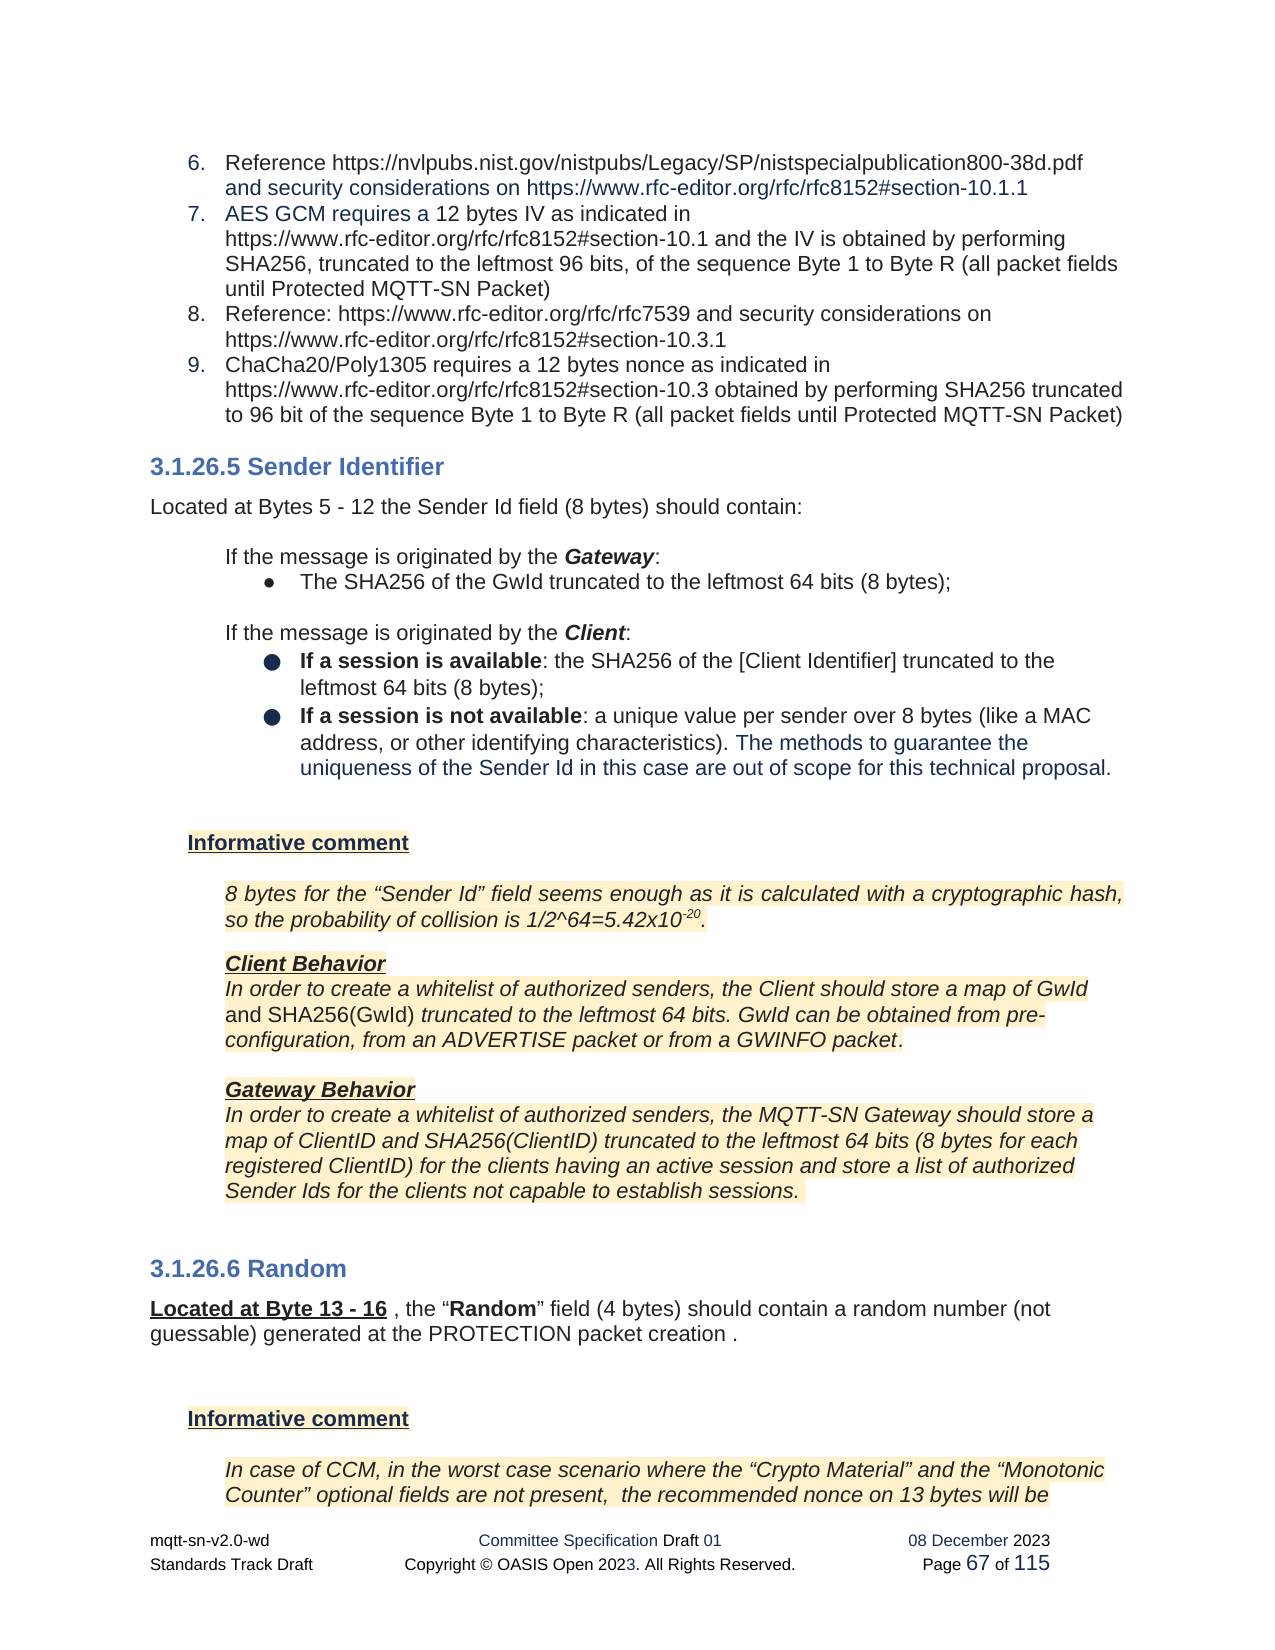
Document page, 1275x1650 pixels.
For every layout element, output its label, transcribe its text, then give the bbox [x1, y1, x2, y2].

list The SHA256 of the GwId truncated to the leftmost 64 bits (8 bytes); [262, 569, 1124, 594]
text Located at Bytes 5 - 12 the Sender Id field (8 bytes) should contain: [150, 493, 1124, 519]
list If a session is not available: a unique value per sender over 8 bytes (like a MAC address, or other identifying characteristics). The methods to guarantee the uniqueness of the Sender Id in this case are out of scope for this technical proposal. [262, 700, 1124, 780]
list If a session is available: the SHA256 of the [Client Identifier] truncated to the leftmost 64 bits (8 bytes); [262, 645, 1124, 700]
subtitle 3.1.26.5 Sender Identifier [150, 452, 1124, 481]
text If the message is originated by the Gateway: [150, 544, 1124, 569]
text Client Behavior [225, 951, 1124, 976]
subtitle 3.1.26.6 Random [150, 1254, 1124, 1283]
list Informative comment [187, 830, 1124, 855]
text If the message is originated by the Client: [225, 619, 1124, 645]
list Informative comment [187, 1406, 1124, 1431]
text In order to create a whitelist of authorized senders, the Client should store a map of GwId and SHA256(GwId) truncated to the leftmost 64 bits. GwId can be obtained from pre-configuration, from an ADVERTISE packet or from a GWINFO packet. [225, 976, 1124, 1052]
text Located at Byte 13 - 16 , the “Random” field (4 bytes) should contain a random number (not guessable) generated at the PROTECTION packet creation . [150, 1295, 1124, 1346]
text Gateway Behavior [225, 1077, 1124, 1102]
text 8 bytes for the “Sender Id” field seems enough as it is calculated with a cryptographic hash, so the probability of collision is 1/2^64=5.42x10-20. [225, 881, 1124, 932]
list ChaCha20/Poly1305 requires a 12 bytes nonce as indicated in https://www.rfc-editor.org/rfc/rfc8152#section-10.3 obtained by performing SHA256 truncated to 96 bit of the sequence Byte 1 to Byte R (all packet fields until Protected MQTT-SN Packet) [187, 352, 1124, 427]
list Reference: https://www.rfc-editor.org/rfc/rfc7539 and security considerations on https://www.rfc-editor.org/rfc/rfc8152#section-10.3.1 [187, 301, 1124, 352]
text In case of CCM, in the worst case scenario where the “Crypto Material” and the “Monotonic Counter” optional fields are not present, the recommended nonce on 13 bytes will be [225, 1457, 1124, 1507]
text In order to create a whitelist of authorized senders, the MQTT-SN Gateway should store a map of ClientID and SHA256(ClientID) truncated to the leftmost 64 bits (8 bytes for each registered ClientID) for the clients having an active session and store a list of authorized Sender Ids for the clients not capable to establish sessions. [225, 1102, 1124, 1203]
list AES GCM requires a 12 bytes IV as indicated in https://www.rfc-editor.org/rfc/rfc8152#section-10.1 and the IV is obtained by performing SHA256, truncated to the leftmost 96 bits, of the sequence Byte 1 to Byte R (all packet fields until Protected MQTT-SN Packet) [187, 200, 1124, 301]
list Reference https://nvlpubs.nist.gov/nistpubs/Legacy/SP/nistspecialpublication800-38d.pdf and security considerations on https://www.rfc-editor.org/rfc/rfc8152#section-10.1.1 [187, 150, 1124, 200]
